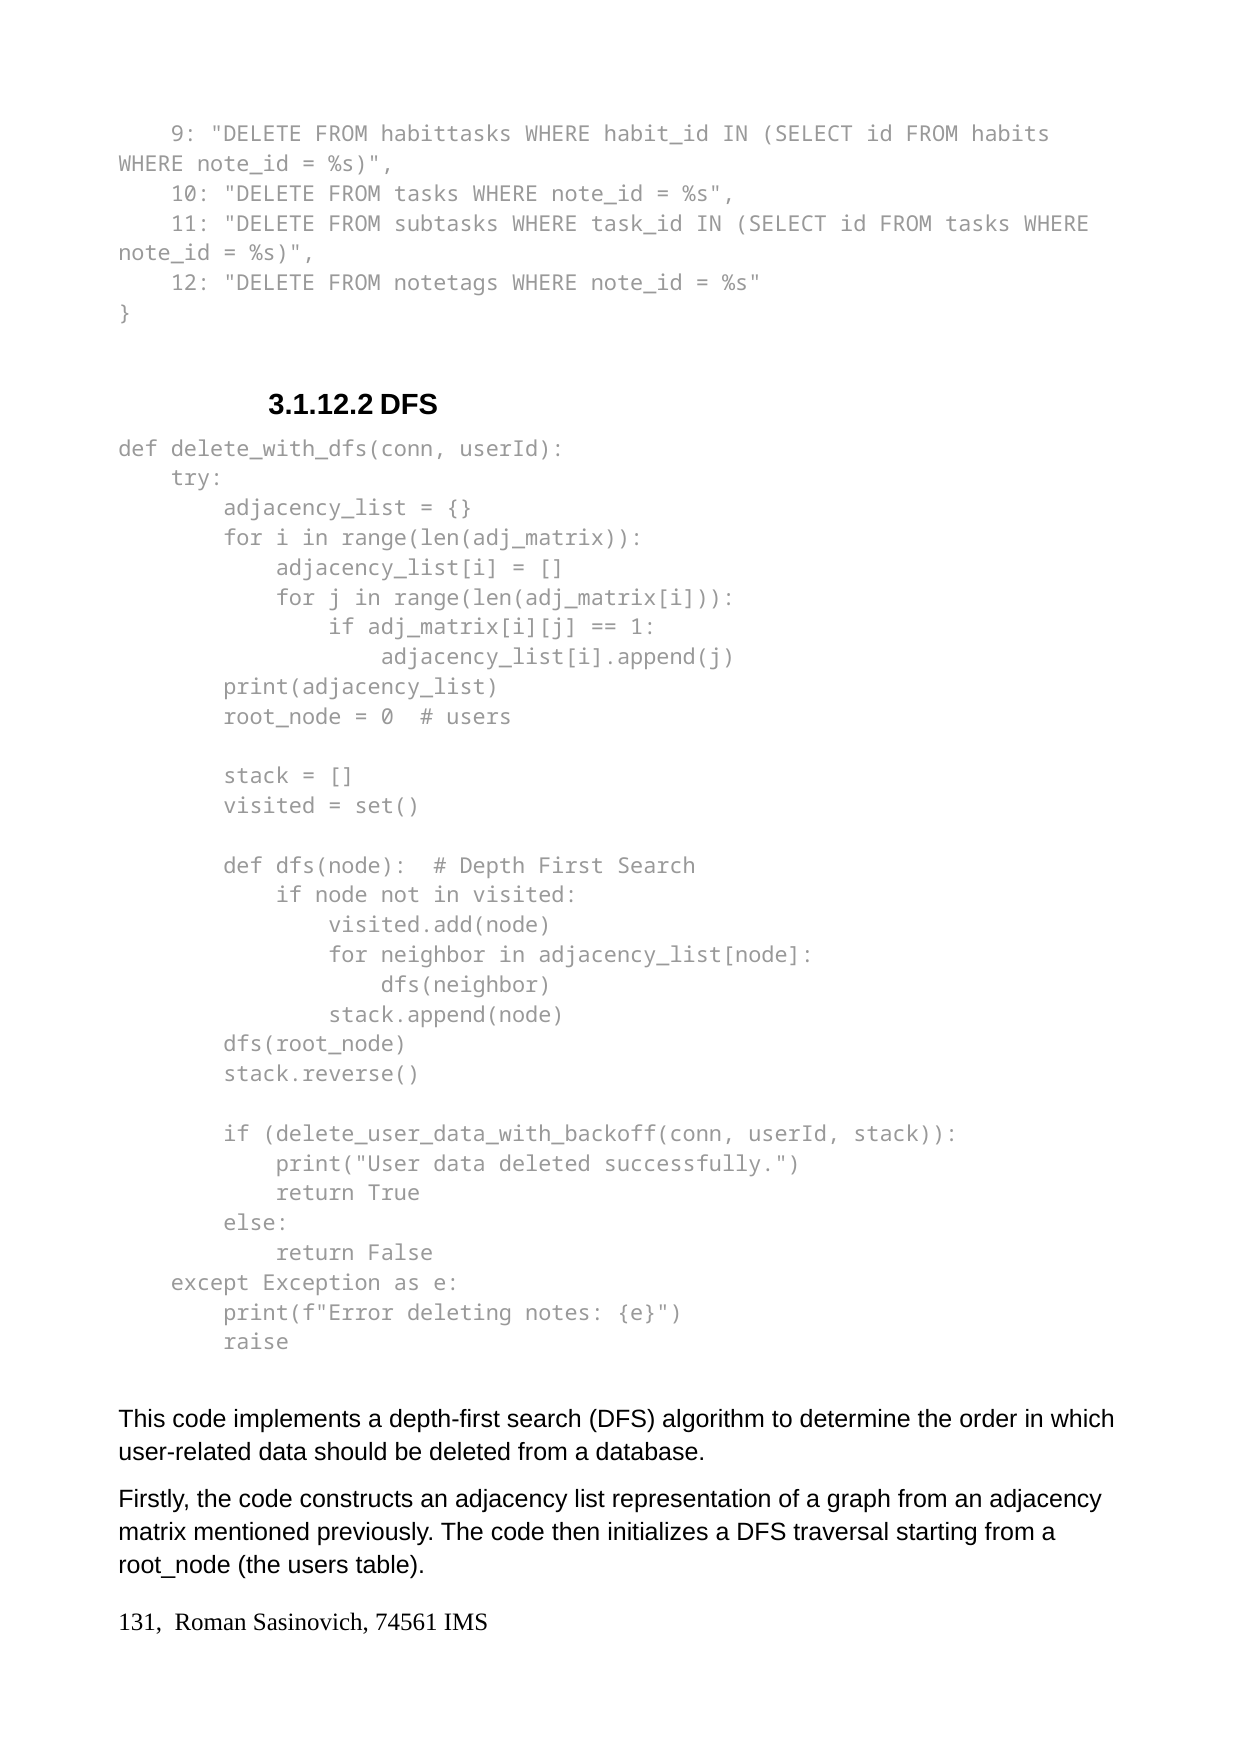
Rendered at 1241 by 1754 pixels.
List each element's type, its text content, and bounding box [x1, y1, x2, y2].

text try: [118, 462, 1122, 492]
text } [118, 297, 1122, 327]
text visited = set() [118, 790, 1122, 820]
text raise [118, 1326, 1122, 1356]
text stack.reverse() [118, 1058, 1122, 1088]
text else: [118, 1207, 1122, 1237]
text Firstly, the code constructs an adjacency list representation of a graph from an adjacency matrix mentioned previously. The code then initializes a DFS traversal starting from a root_node (the users table). [118, 1484, 1122, 1579]
text except Exception as e: [118, 1267, 1122, 1297]
text if node not in visited: [118, 879, 1122, 909]
text adjacency_list[i] = [] [118, 552, 1122, 582]
text adjacency_list = {} [118, 492, 1122, 522]
text return False [118, 1237, 1122, 1267]
text 9: "DELETE FROM habittasks WHERE habit_id IN (SELECT id FROM habits WHERE note_id = %s)", [118, 118, 1122, 178]
text This code implements a depth-first search (DFS) algorithm to determine the order in which user-related data should be deleted from a database. [118, 1404, 1122, 1466]
text if adj_matrix[i][j] == 1: [118, 611, 1122, 641]
text for j in range(len(adj_matrix[i])): [118, 582, 1122, 611]
text print(adjacency_list) [118, 671, 1122, 701]
text stack = [] [118, 760, 1122, 790]
text 10: "DELETE FROM tasks WHERE note_id = %s", [118, 178, 1122, 207]
text stack.append(node) [118, 999, 1122, 1028]
text print("User data deleted successfully.") [118, 1148, 1122, 1177]
text dfs(root_node) [118, 1028, 1122, 1058]
text def dfs(node): # Depth First Search [118, 850, 1122, 879]
text root_node = 0 # users [118, 701, 1122, 731]
text visited.add(node) [118, 909, 1122, 939]
subtitle DFS [268, 387, 1122, 420]
text print(f"Error deleting notes: {e}") [118, 1297, 1122, 1326]
text for neighbor in adjacency_list[node]: [118, 939, 1122, 969]
text 12: "DELETE FROM notetags WHERE note_id = %s" [118, 267, 1122, 297]
text if (delete_user_data_with_backoff(conn, userId, stack)): [118, 1118, 1122, 1148]
text dfs(neighbor) [118, 969, 1122, 999]
text adjacency_list[i].append(j) [118, 641, 1122, 671]
text def delete_with_dfs(conn, userId): [118, 433, 1122, 462]
text 11: "DELETE FROM subtasks WHERE task_id IN (SELECT id FROM tasks WHERE note_id = %s)", [118, 207, 1122, 267]
text for i in range(len(adj_matrix)): [118, 522, 1122, 552]
text return True [118, 1177, 1122, 1207]
